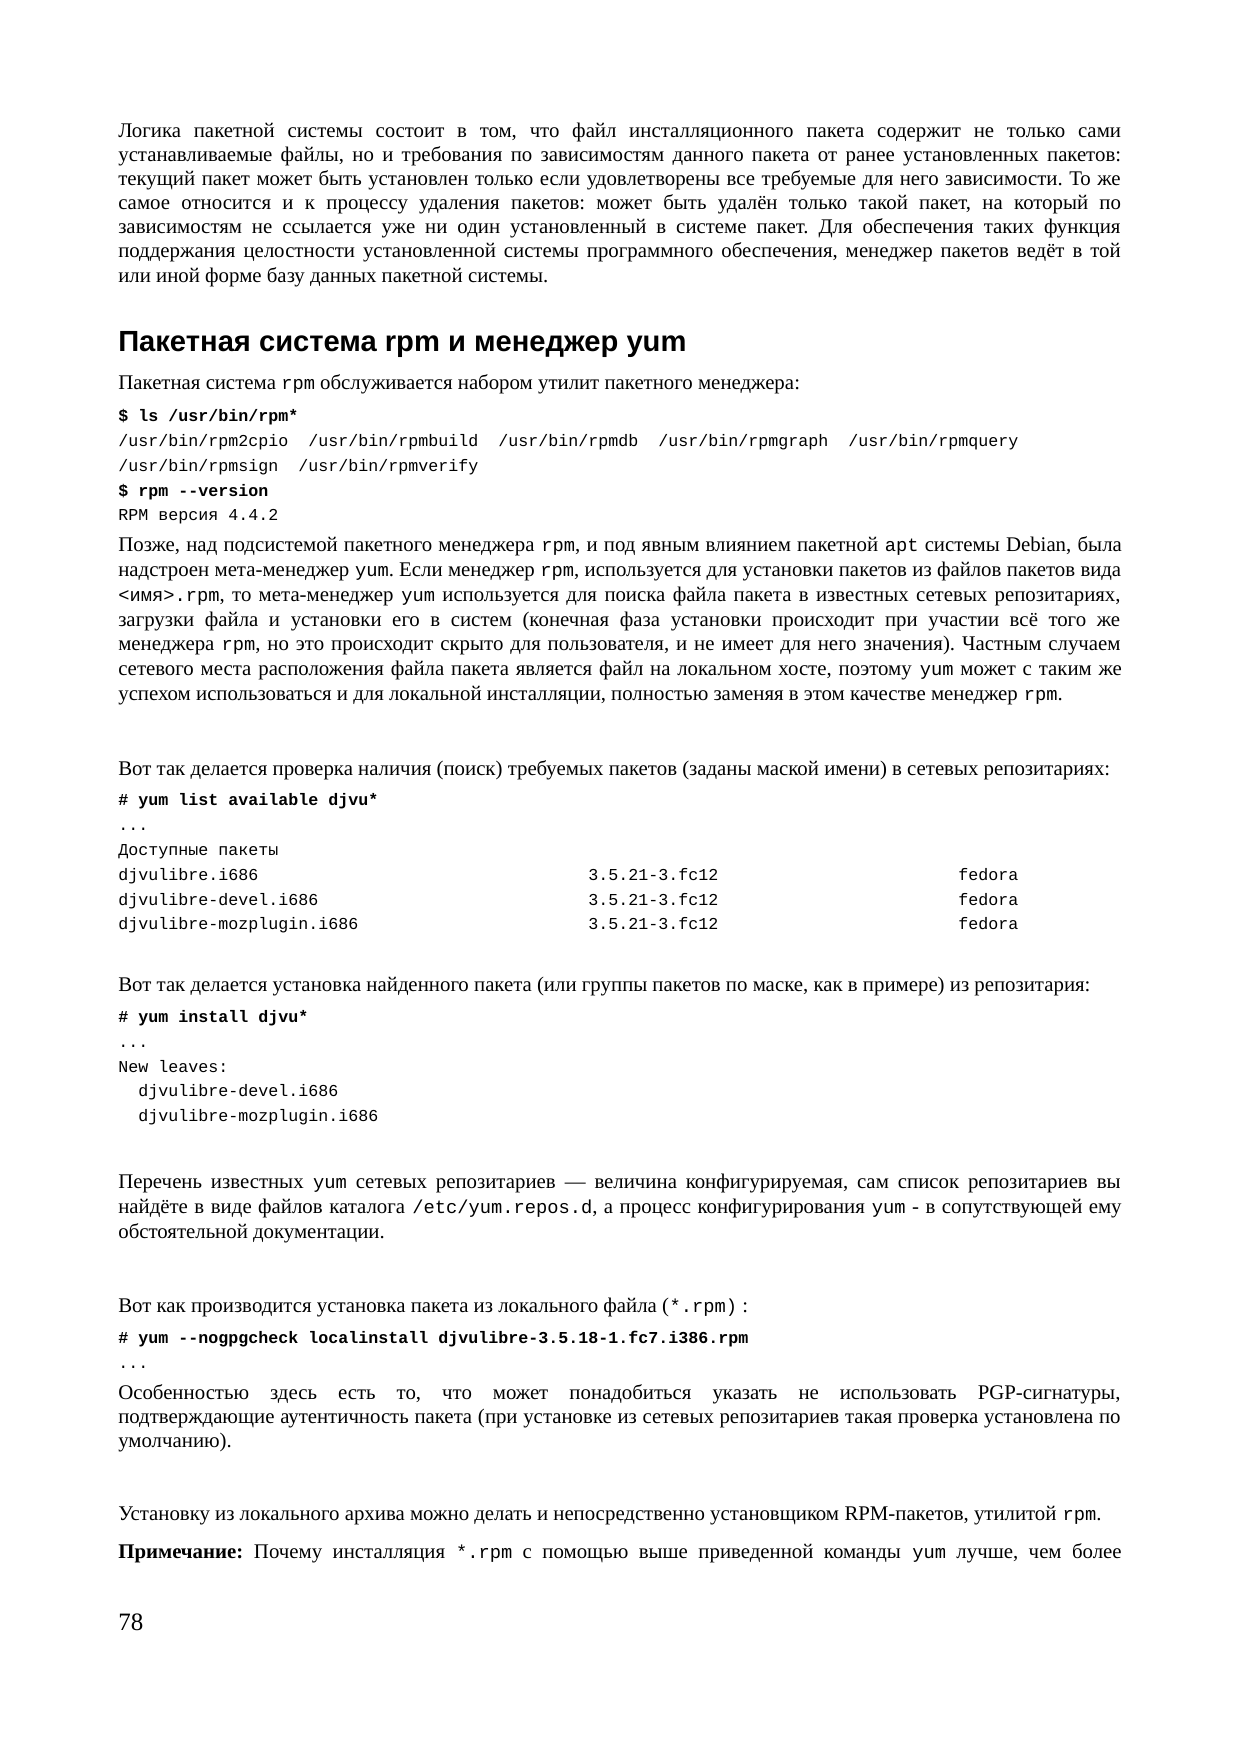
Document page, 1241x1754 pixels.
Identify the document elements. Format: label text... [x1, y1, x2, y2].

text # yum --nogpgcheck localinstall djvulibre-3.5.18-1.fc7.i386.rpm [118, 1330, 1122, 1349]
text ... [118, 817, 1122, 836]
text # yum install djvu* [118, 1009, 1122, 1027]
text Пакетная система rpm обслуживается набором утилит пакетного менеджера: [118, 370, 1122, 395]
text Доступные пакеты [118, 842, 1122, 860]
text RPM версия 4.4.2 [118, 507, 1122, 526]
text /usr/bin/rpm2cpio /usr/bin/rpmbuild /usr/bin/rpmdb /usr/bin/rpmgraph /usr/bin/rpmquery [118, 432, 1122, 451]
text Перечень известных yum сетевых репозитариев — величина конфигурируемая, сам список репозитариев вы найдёте в виде файлов каталога /etc/yum.repos.d, а процесс конфигурирования yum - в сопутствующей ему обстоятельной документации. [118, 1169, 1122, 1243]
text /usr/bin/rpmsign /usr/bin/rpmverify [118, 457, 1122, 476]
text djvulibre-devel.i686 [118, 1083, 1122, 1102]
text djvulibre-mozplugin.i686 [118, 1108, 1122, 1127]
subtitle Пакетная система rpm и менеджер yum [118, 324, 1122, 358]
text $ rpm --version [118, 482, 1122, 501]
text Установку из локального архива можно делать и непосредственно установщиком RPM-пакетов, утилитой rpm. [118, 1501, 1122, 1526]
text ... [118, 1355, 1122, 1374]
text Примечание: Почему инсталляция *.rpm с помощью выше приведенной команды yum лучше, чем более [118, 1538, 1122, 1564]
text # yum list available djvu* [118, 792, 1122, 811]
text Вот так делается установка найденного пакета (или группы пакетов по маске, как в примере) из репозитария: [118, 972, 1122, 996]
text Позже, над подсистемой пакетного менеджера rpm, и под явным влиянием пакетной apt системы Debian, была надстроен мета-менеджер yum. Если менеджер rpm, используется для установки пакетов из файлов пакетов вида <имя>.rpm, то мета-менеджер yum используется для поиска файла пакета в известных сетевых репозитариях, загрузки файла и установки его в систем (конечная фаза установки происходит при участии всё того же менеджера rpm, но это происходит скрыто для пользователя, и не имеет для него значения). Частным случаем сетевого места расположения файла пакета является файл на локальном хосте, поэтому yum может с таким же успехом использоваться и для локальной инсталляции, полностью заменяя в этом качестве менеджер rpm. [118, 532, 1122, 706]
text djvulibre-mozplugin.i686 3.5.21-3.fc12 fedora [118, 916, 1122, 935]
text djvulibre.i686 3.5.21-3.fc12 fedora [118, 866, 1122, 885]
text Особенностью здесь есть то, что может понадобиться указать не использовать PGP-сигнатуры, подтверждающие аутентичность пакета (при установке из сетевых репозитариев такая проверка установлена по умолчанию). [118, 1380, 1122, 1452]
text djvulibre-devel.i686 3.5.21-3.fc12 fedora [118, 891, 1122, 910]
text $ ls /usr/bin/rpm* [118, 408, 1122, 427]
text ... [118, 1033, 1122, 1052]
text New leaves: [118, 1058, 1122, 1077]
text Логика пакетной системы состоит в том, что файл инсталляционного пакета содержит не только сами устанавливаемые файлы, но и требования по зависимостям данного пакета от ранее установленных пакетов: текущий пакет может быть установлен только если удовлетворены все требуемые для него зависимости. То же самое относится и к процессу удаления пакетов: может быть удалён только такой пакет, на который по зависимостям не ссылается уже ни один установленный в системе пакет. Для обеспечения таких функция поддержания целостности установленной системы программного обеспечения, менеджер пакетов ведёт в той или иной форме базу данных пакетной системы. [118, 118, 1122, 287]
text Вот как производится установка пакета из локального файла (*.rpm) : [118, 1292, 1122, 1318]
text Вот так делается проверка наличия (поиск) требуемых пакетов (заданы маской имени) в сетевых репозитариях: [118, 755, 1122, 779]
